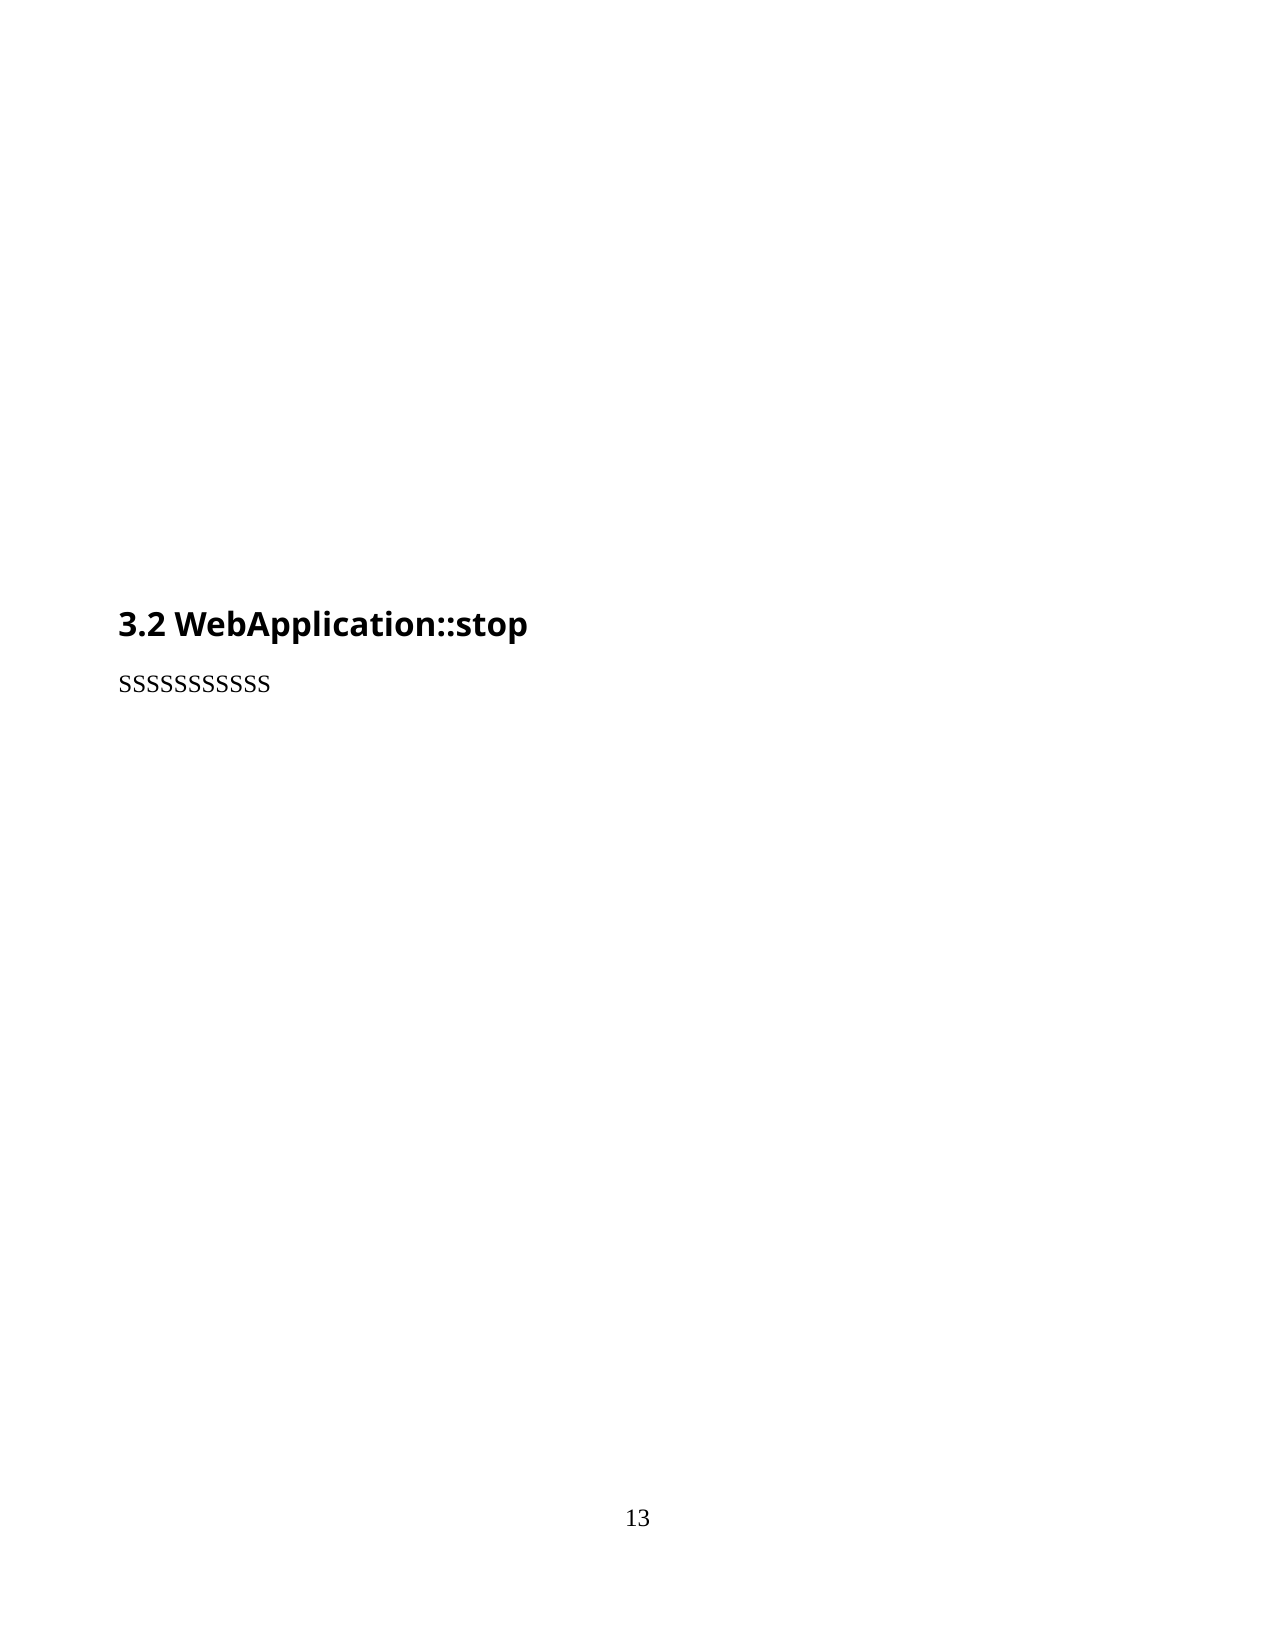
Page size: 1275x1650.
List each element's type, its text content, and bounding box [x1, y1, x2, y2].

subtitle 3.2 WebApplication::stop [118, 601, 1157, 646]
text SSSSSSSSSSS [118, 669, 1157, 697]
